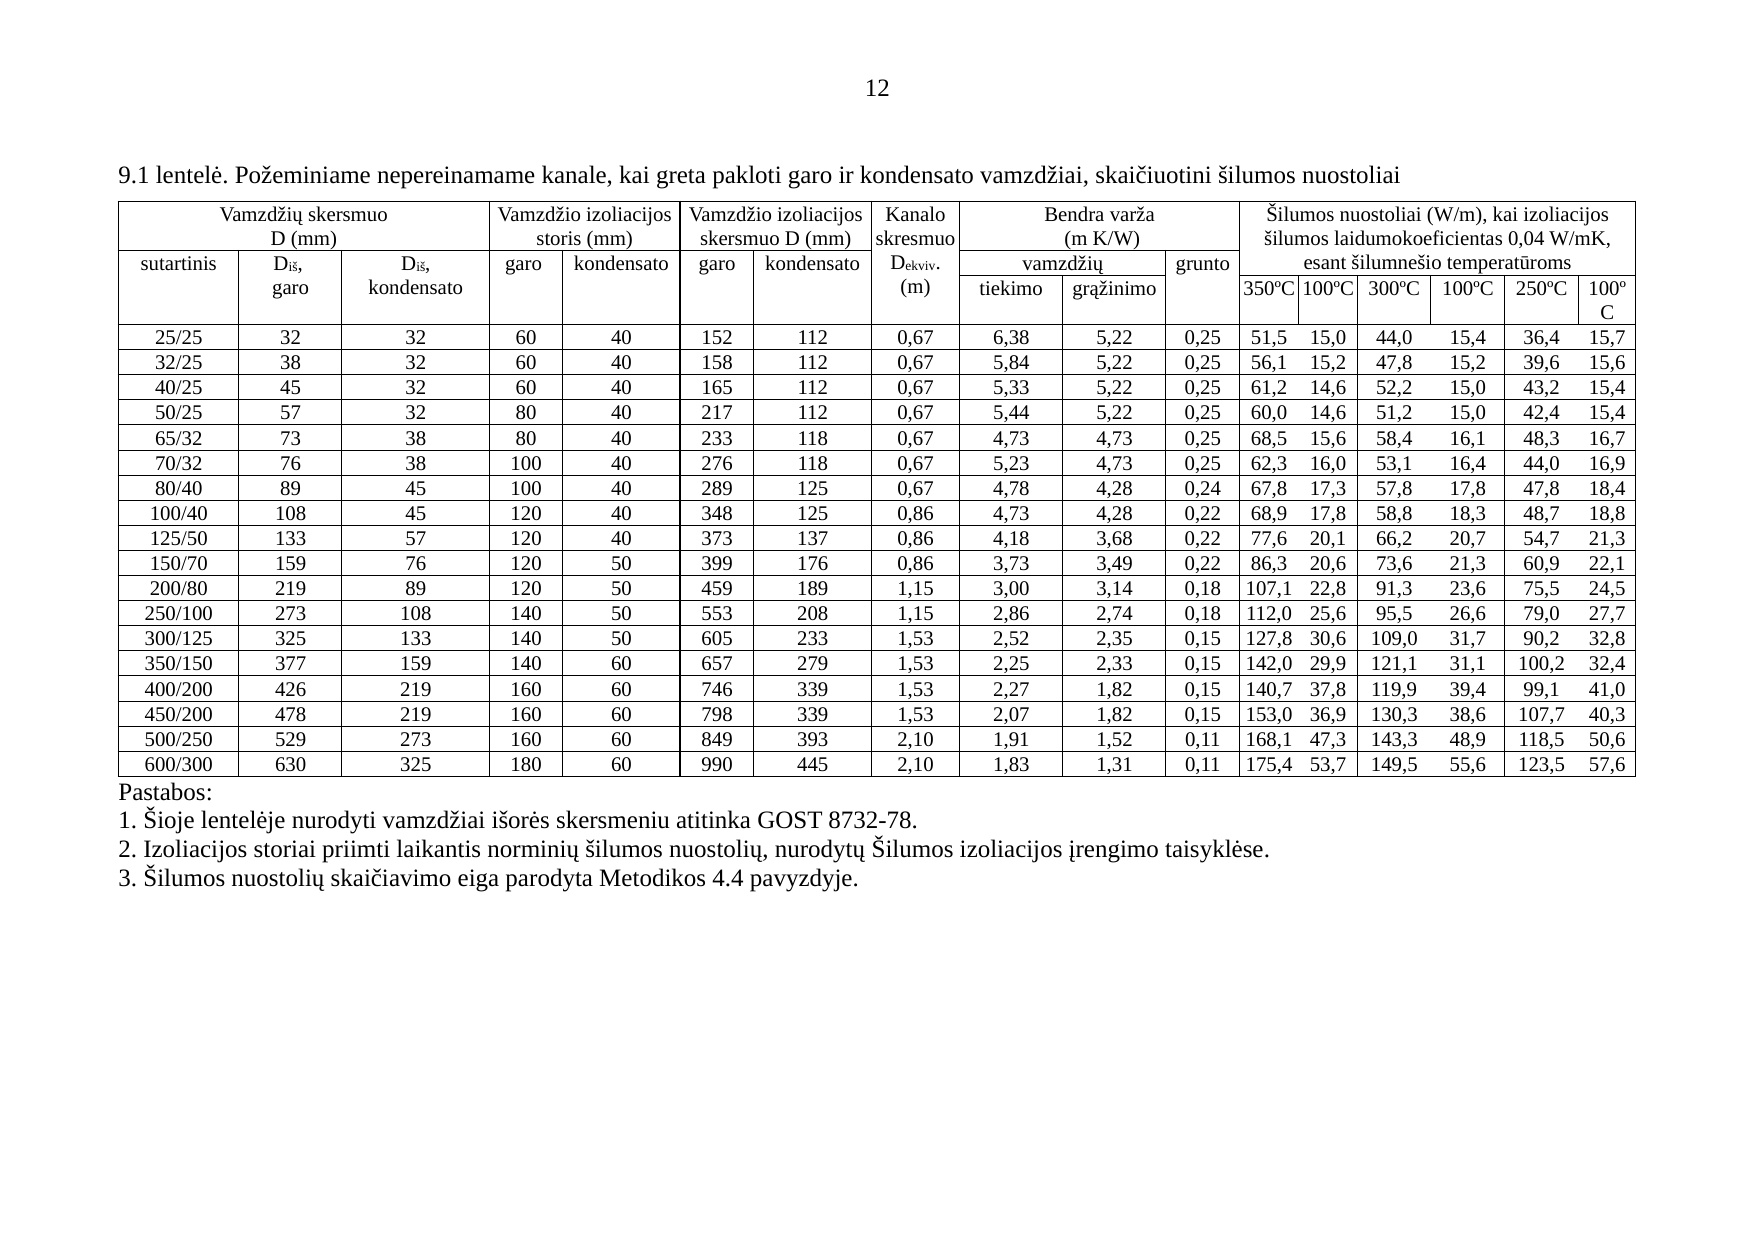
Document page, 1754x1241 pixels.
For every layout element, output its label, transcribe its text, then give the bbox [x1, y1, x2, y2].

table_cell 0,86 [872, 526, 959, 550]
table_cell 657 [681, 651, 753, 675]
table_cell 5,22 [1063, 350, 1165, 374]
table_cell 68,9 [1240, 501, 1298, 525]
table_cell 5,44 [960, 400, 1062, 424]
table_cell 57,6 [1578, 752, 1635, 776]
table_cell 5,23 [960, 451, 1062, 474]
table_cell 32 [342, 375, 489, 399]
table_cell 91,3 [1358, 576, 1431, 600]
table_cell 350ºC [1240, 276, 1298, 324]
table_cell 60,0 [1240, 400, 1298, 424]
table_cell 445 [754, 752, 871, 776]
table_cell 16,9 [1578, 451, 1635, 474]
table_cell 273 [239, 601, 341, 625]
table_cell 325 [239, 626, 341, 650]
table_cell 89 [342, 576, 489, 600]
table_cell 3,49 [1063, 551, 1165, 575]
table_cell 60 [563, 676, 679, 701]
table_cell 42,4 [1505, 400, 1578, 424]
table_cell 630 [239, 752, 341, 776]
table_cell 133 [342, 626, 489, 650]
table_cell 32 [342, 350, 489, 374]
table_cell 1,53 [872, 676, 959, 701]
table_cell 112,0 [1240, 601, 1298, 625]
table_cell 108 [342, 601, 489, 625]
table_cell 17,8 [1298, 501, 1357, 525]
table_cell 0,67 [872, 325, 959, 349]
table_cell 137 [754, 526, 871, 550]
table_cell 165 [681, 375, 753, 399]
table_cell 1,83 [960, 752, 1062, 776]
table_cell 15,4 [1431, 325, 1504, 349]
table_cell 219 [342, 702, 489, 726]
table_cell 45 [342, 476, 489, 500]
table_cell 77,6 [1240, 526, 1298, 550]
table_cell 38 [342, 451, 489, 474]
table_cell 86,3 [1240, 551, 1298, 575]
table_cell 746 [681, 676, 753, 701]
table_cell 100 [490, 476, 562, 500]
table_cell 273 [342, 727, 489, 751]
table_cell 15,0 [1298, 325, 1357, 349]
table_cell 1,53 [872, 702, 959, 726]
table_cell 4,78 [960, 476, 1062, 500]
table_cell 189 [754, 576, 871, 600]
table_cell 2,27 [960, 676, 1062, 701]
table_cell 38 [342, 425, 489, 449]
table_cell 0,24 [1166, 476, 1239, 500]
table_cell 108 [239, 501, 341, 525]
table_cell 377 [239, 651, 341, 675]
table_cell 140 [490, 651, 562, 675]
table_cell vamzdžių [960, 251, 1165, 275]
table_cell 5,22 [1063, 325, 1165, 349]
table_cell 112 [754, 375, 871, 399]
table_cell 60 [563, 727, 679, 751]
table_cell 16,7 [1578, 425, 1635, 449]
table_cell 118 [754, 451, 871, 474]
table_cell 233 [754, 626, 871, 650]
table_cell 100 [490, 451, 562, 474]
table_cell 133 [239, 526, 341, 550]
table_cell 107,1 [1240, 576, 1298, 600]
table_cell grąžinimo [1063, 276, 1165, 324]
table_cell 32,8 [1578, 626, 1635, 650]
table_cell 32 [342, 400, 489, 424]
table_cell 58,8 [1358, 501, 1431, 525]
table_cell 18,4 [1578, 476, 1635, 500]
table_cell 16,1 [1431, 425, 1504, 449]
table_cell 68,5 [1240, 425, 1298, 449]
table_cell 38,6 [1431, 702, 1504, 726]
table_cell 125 [754, 476, 871, 500]
table_cell 100,2 [1505, 651, 1578, 675]
table_cell 500/250 [119, 727, 238, 751]
table_cell 1,15 [872, 576, 959, 600]
table_cell 21,3 [1431, 551, 1504, 575]
table_cell 120 [490, 501, 562, 525]
table_cell 0,11 [1166, 752, 1239, 776]
table_cell 0,67 [872, 425, 959, 449]
table_cell 50/25 [119, 400, 238, 424]
table_cell 348 [681, 501, 753, 525]
table_cell 0,67 [872, 350, 959, 374]
table_cell 0,67 [872, 400, 959, 424]
table_cell 62,3 [1240, 451, 1298, 474]
table_cell 100ºC [1431, 276, 1504, 324]
table_cell 160 [490, 702, 562, 726]
table_cell 95,5 [1358, 601, 1431, 625]
table_cell 4,18 [960, 526, 1062, 550]
table_cell 15,6 [1578, 350, 1635, 374]
table_cell kondensato [754, 251, 871, 324]
table_cell 47,8 [1358, 350, 1431, 374]
table_cell 14,6 [1298, 375, 1357, 399]
table_cell 373 [681, 526, 753, 550]
table_cell 36,4 [1505, 325, 1578, 349]
table_cell 553 [681, 601, 753, 625]
table_cell 120 [490, 576, 562, 600]
table_cell 605 [681, 626, 753, 650]
table_cell 55,6 [1431, 752, 1504, 776]
table_cell garo [681, 251, 753, 324]
table_cell 3,68 [1063, 526, 1165, 550]
table_cell 279 [754, 651, 871, 675]
table_cell 75,5 [1505, 576, 1578, 600]
table_cell 48,9 [1431, 727, 1504, 751]
table_cell 0,11 [1166, 727, 1239, 751]
table_cell 5,84 [960, 350, 1062, 374]
table_cell 219 [342, 676, 489, 701]
table_cell 40/25 [119, 375, 238, 399]
table_cell 125/50 [119, 526, 238, 550]
table_cell 53,7 [1298, 752, 1357, 776]
text 9.1 lentelė. Požeminiame nepereinamame kanale, kai greta pakloti garo ir kondensato vamzdžiai, skaičiuotini šilumos nuostoliai [118, 160, 1636, 188]
table_cell 2,10 [872, 727, 959, 751]
table_cell 32 [342, 325, 489, 349]
table_cell 142,0 [1240, 651, 1298, 675]
table_cell 57,8 [1358, 476, 1431, 500]
table_cell 0,67 [872, 375, 959, 399]
table_cell 4,73 [960, 425, 1062, 449]
table_cell 123,5 [1505, 752, 1578, 776]
table_cell 50 [563, 576, 679, 600]
table_cell 14,6 [1298, 400, 1357, 424]
table_cell 61,2 [1240, 375, 1298, 399]
table_cell 41,0 [1578, 676, 1635, 701]
table_cell 57 [239, 400, 341, 424]
table_cell 32,4 [1578, 651, 1635, 675]
table_cell 45 [239, 375, 341, 399]
table_cell 80 [490, 425, 562, 449]
table_cell 0,86 [872, 501, 959, 525]
table_cell 79,0 [1505, 601, 1578, 625]
table_cell 45 [342, 501, 489, 525]
table_cell 40,3 [1578, 702, 1635, 726]
table_cell 51,5 [1240, 325, 1298, 349]
table_cell 100/40 [119, 501, 238, 525]
table_cell 2,35 [1063, 626, 1165, 650]
table_cell 0,22 [1166, 501, 1239, 525]
table_cell 1,31 [1063, 752, 1165, 776]
table_cell 0,25 [1166, 451, 1239, 474]
table_cell 47,8 [1505, 476, 1578, 500]
table_cell 0,22 [1166, 551, 1239, 575]
text Pastabos: [118, 777, 1636, 806]
table_cell 17,8 [1431, 476, 1504, 500]
table_cell 39,4 [1431, 676, 1504, 701]
table_cell 26,6 [1431, 601, 1504, 625]
table_cell 350/150 [119, 651, 238, 675]
table_cell 22,1 [1578, 551, 1635, 575]
table_cell 39,6 [1505, 350, 1578, 374]
table_cell 400/200 [119, 676, 238, 701]
table_cell 6,38 [960, 325, 1062, 349]
table_cell 25,6 [1298, 601, 1357, 625]
table_cell 478 [239, 702, 341, 726]
table_cell 217 [681, 400, 753, 424]
table_cell 0,25 [1166, 350, 1239, 374]
table_cell 37,8 [1298, 676, 1357, 701]
table_cell 66,2 [1358, 526, 1431, 550]
table_cell 393 [754, 727, 871, 751]
table_cell 4,73 [1063, 451, 1165, 474]
table_cell 153,0 [1240, 702, 1298, 726]
table_cell 325 [342, 752, 489, 776]
table_cell 4,73 [960, 501, 1062, 525]
table_cell 300/125 [119, 626, 238, 650]
table_cell 119,9 [1358, 676, 1431, 701]
table_cell 15,4 [1578, 400, 1635, 424]
table_cell 32/25 [119, 350, 238, 374]
table_cell 15,0 [1431, 375, 1504, 399]
table_cell 31,1 [1431, 651, 1504, 675]
table_cell 40 [563, 350, 679, 374]
text 3. Šilumos nuostolių skaičiavimo eiga parodyta Metodikos 4.4 pavyzdyje. [118, 863, 1636, 892]
table_cell 50 [563, 551, 679, 575]
table_cell 152 [681, 325, 753, 349]
table_cell 50 [563, 626, 679, 650]
table_cell 60 [563, 651, 679, 675]
table_cell 149,5 [1358, 752, 1431, 776]
table_cell 15,2 [1431, 350, 1504, 374]
table_cell 65/32 [119, 425, 238, 449]
table_header Vamzdžio izoliacijos skersmuo D (mm) [681, 202, 871, 250]
table_cell 17,3 [1298, 476, 1357, 500]
table_cell 60 [563, 702, 679, 726]
table_cell 20,1 [1298, 526, 1357, 550]
table_cell 100ºC [1579, 276, 1635, 324]
table_cell 44,0 [1358, 325, 1431, 349]
table_cell 0,86 [872, 551, 959, 575]
table_cell 175,4 [1240, 752, 1298, 776]
table_cell sutartinis [119, 251, 238, 324]
table_cell 159 [342, 651, 489, 675]
table_cell 89 [239, 476, 341, 500]
table_cell 1,82 [1063, 676, 1165, 701]
table_cell 67,8 [1240, 476, 1298, 500]
table_header Bendra varža (m K/W) [960, 202, 1239, 250]
table_cell 43,2 [1505, 375, 1578, 399]
table_header Vamzdžio izoliacijos storis (mm) [490, 202, 679, 250]
text 1. Šioje lentelėje nurodyti vamzdžiai išorės skersmeniu atitinka GOST 8732-78. [118, 806, 1636, 834]
table_cell garo [490, 251, 562, 324]
table_header Kanalo skresmuo Dekviv. (m) [872, 202, 959, 324]
table_cell 1,15 [872, 601, 959, 625]
table_cell 15,6 [1298, 425, 1357, 449]
table_header Vamzdžių skersmuo D (mm) [119, 202, 489, 250]
table_cell 47,3 [1298, 727, 1357, 751]
table_cell 219 [239, 576, 341, 600]
table_cell 60,9 [1505, 551, 1578, 575]
table_cell 36,9 [1298, 702, 1357, 726]
table_cell 40 [563, 425, 679, 449]
table_cell 32 [239, 325, 341, 349]
table_cell 130,3 [1358, 702, 1431, 726]
table_cell 30,6 [1298, 626, 1357, 650]
table_cell 1,91 [960, 727, 1062, 751]
table_cell 27,7 [1578, 601, 1635, 625]
table_cell 2,86 [960, 601, 1062, 625]
table_cell 0,22 [1166, 526, 1239, 550]
table_cell 4,28 [1063, 501, 1165, 525]
table_cell 107,7 [1505, 702, 1578, 726]
table_cell 140 [490, 626, 562, 650]
table_cell 2,10 [872, 752, 959, 776]
table_cell 56,1 [1240, 350, 1298, 374]
table_cell 0,25 [1166, 375, 1239, 399]
table_cell 29,9 [1298, 651, 1357, 675]
table_cell 143,3 [1358, 727, 1431, 751]
table_cell 0,15 [1166, 651, 1239, 675]
table_cell 120 [490, 551, 562, 575]
table_cell 4,73 [1063, 425, 1165, 449]
table_cell 1,53 [872, 651, 959, 675]
table_cell 23,6 [1431, 576, 1504, 600]
table_cell 118,5 [1505, 727, 1578, 751]
table_cell 40 [563, 476, 679, 500]
table_cell Diš, kondensato [342, 251, 489, 324]
table_cell 159 [239, 551, 341, 575]
table_header Šilumos nuostoliai (W/m), kai izoliacijos šilumos laidumokoeficientas 0,04 W/mK, esant šilumnešio temperatūroms [1240, 202, 1635, 275]
table_cell 38 [239, 350, 341, 374]
table_cell 450/200 [119, 702, 238, 726]
text 2. Izoliacijos storiai priimti laikantis norminių šilumos nuostolių, nurodytų Šilumos izoliacijos įrengimo taisyklėse. [118, 834, 1636, 863]
table_cell 60 [490, 375, 562, 399]
table_cell 40 [563, 501, 679, 525]
table_cell 73,6 [1358, 551, 1431, 575]
table_cell 15,7 [1578, 325, 1635, 349]
table_cell 100ºC [1299, 276, 1357, 324]
table_cell 40 [563, 400, 679, 424]
table_cell 0,15 [1166, 626, 1239, 650]
table_cell 140 [490, 601, 562, 625]
table_cell 798 [681, 702, 753, 726]
table_cell 168,1 [1240, 727, 1298, 751]
table_cell 48,7 [1505, 501, 1578, 525]
table_cell 60 [563, 752, 679, 776]
table_cell 5,33 [960, 375, 1062, 399]
table_cell 20,7 [1431, 526, 1504, 550]
table_cell 1,52 [1063, 727, 1165, 751]
table_cell 70/32 [119, 451, 238, 474]
table_cell 53,1 [1358, 451, 1431, 474]
table_cell 1,53 [872, 626, 959, 650]
table_cell 51,2 [1358, 400, 1431, 424]
table_cell 2,07 [960, 702, 1062, 726]
table_cell 0,15 [1166, 702, 1239, 726]
table_cell 5,22 [1063, 375, 1165, 399]
table_cell tiekimo [960, 276, 1062, 324]
table_cell 60 [490, 350, 562, 374]
table_cell 180 [490, 752, 562, 776]
table_cell 80 [490, 400, 562, 424]
table_cell 60 [490, 325, 562, 349]
table_cell 0,67 [872, 476, 959, 500]
table_cell 16,4 [1431, 451, 1504, 474]
table_cell 3,14 [1063, 576, 1165, 600]
table_cell 50,6 [1578, 727, 1635, 751]
table_cell 300ºC [1358, 276, 1430, 324]
table_cell 24,5 [1578, 576, 1635, 600]
table_cell 0,25 [1166, 400, 1239, 424]
table_cell 76 [342, 551, 489, 575]
table_cell 90,2 [1505, 626, 1578, 650]
table_cell 5,22 [1063, 400, 1165, 424]
table_cell 529 [239, 727, 341, 751]
table_cell 233 [681, 425, 753, 449]
table_cell 459 [681, 576, 753, 600]
table_cell 109,0 [1358, 626, 1431, 650]
table_cell 339 [754, 676, 871, 701]
table_cell 600/300 [119, 752, 238, 776]
table_cell 22,8 [1298, 576, 1357, 600]
table_cell 52,2 [1358, 375, 1431, 399]
table_cell 15,4 [1578, 375, 1635, 399]
table_cell 3,00 [960, 576, 1062, 600]
table_cell 16,0 [1298, 451, 1357, 474]
table_cell 31,7 [1431, 626, 1504, 650]
table_cell 112 [754, 325, 871, 349]
table_cell 58,4 [1358, 425, 1431, 449]
table_cell 250/100 [119, 601, 238, 625]
table_cell 80/40 [119, 476, 238, 500]
table_cell 2,52 [960, 626, 1062, 650]
table_cell 112 [754, 400, 871, 424]
table_cell 0,25 [1166, 325, 1239, 349]
table_cell 40 [563, 526, 679, 550]
table_cell 2,74 [1063, 601, 1165, 625]
table_cell 40 [563, 325, 679, 349]
table_cell 250ºC [1505, 276, 1578, 324]
table_cell 20,6 [1298, 551, 1357, 575]
table_cell 0,18 [1166, 601, 1239, 625]
table_cell 112 [754, 350, 871, 374]
table_cell 118 [754, 425, 871, 449]
table_cell 0,67 [872, 451, 959, 474]
table_cell 2,33 [1063, 651, 1165, 675]
table_cell 21,3 [1578, 526, 1635, 550]
table_cell Diš, garo [239, 251, 341, 324]
table_cell 18,8 [1578, 501, 1635, 525]
table_cell 140,7 [1240, 676, 1298, 701]
table_cell 48,3 [1505, 425, 1578, 449]
table_cell 3,73 [960, 551, 1062, 575]
table_cell 276 [681, 451, 753, 474]
table_cell 54,7 [1505, 526, 1578, 550]
table_cell 399 [681, 551, 753, 575]
table_cell 50 [563, 601, 679, 625]
table_cell 99,1 [1505, 676, 1578, 701]
table_cell 849 [681, 727, 753, 751]
table_cell 121,1 [1358, 651, 1431, 675]
table_cell 200/80 [119, 576, 238, 600]
table_cell 158 [681, 350, 753, 374]
table_cell 0,25 [1166, 425, 1239, 449]
table_cell 73 [239, 425, 341, 449]
table_cell kondensato [563, 251, 679, 324]
table_cell 15,0 [1431, 400, 1504, 424]
table_cell grunto [1166, 251, 1239, 324]
table_cell 208 [754, 601, 871, 625]
table_cell 160 [490, 676, 562, 701]
table_cell 0,15 [1166, 676, 1239, 701]
table_cell 426 [239, 676, 341, 701]
table_cell 44,0 [1505, 451, 1578, 474]
table_cell 76 [239, 451, 341, 474]
table_cell 0,18 [1166, 576, 1239, 600]
table_cell 125 [754, 501, 871, 525]
table_cell 120 [490, 526, 562, 550]
table_cell 40 [563, 451, 679, 474]
table_cell 289 [681, 476, 753, 500]
table_cell 40 [563, 375, 679, 399]
table_cell 1,82 [1063, 702, 1165, 726]
table_cell 160 [490, 727, 562, 751]
table_cell 990 [681, 752, 753, 776]
table_cell 18,3 [1431, 501, 1504, 525]
table_cell 150/70 [119, 551, 238, 575]
table_cell 339 [754, 702, 871, 726]
table_cell 15,2 [1298, 350, 1357, 374]
table_cell 2,25 [960, 651, 1062, 675]
table_cell 57 [342, 526, 489, 550]
table_cell 176 [754, 551, 871, 575]
table_cell 127,8 [1240, 626, 1298, 650]
table_cell 4,28 [1063, 476, 1165, 500]
table_cell 25/25 [119, 325, 238, 349]
